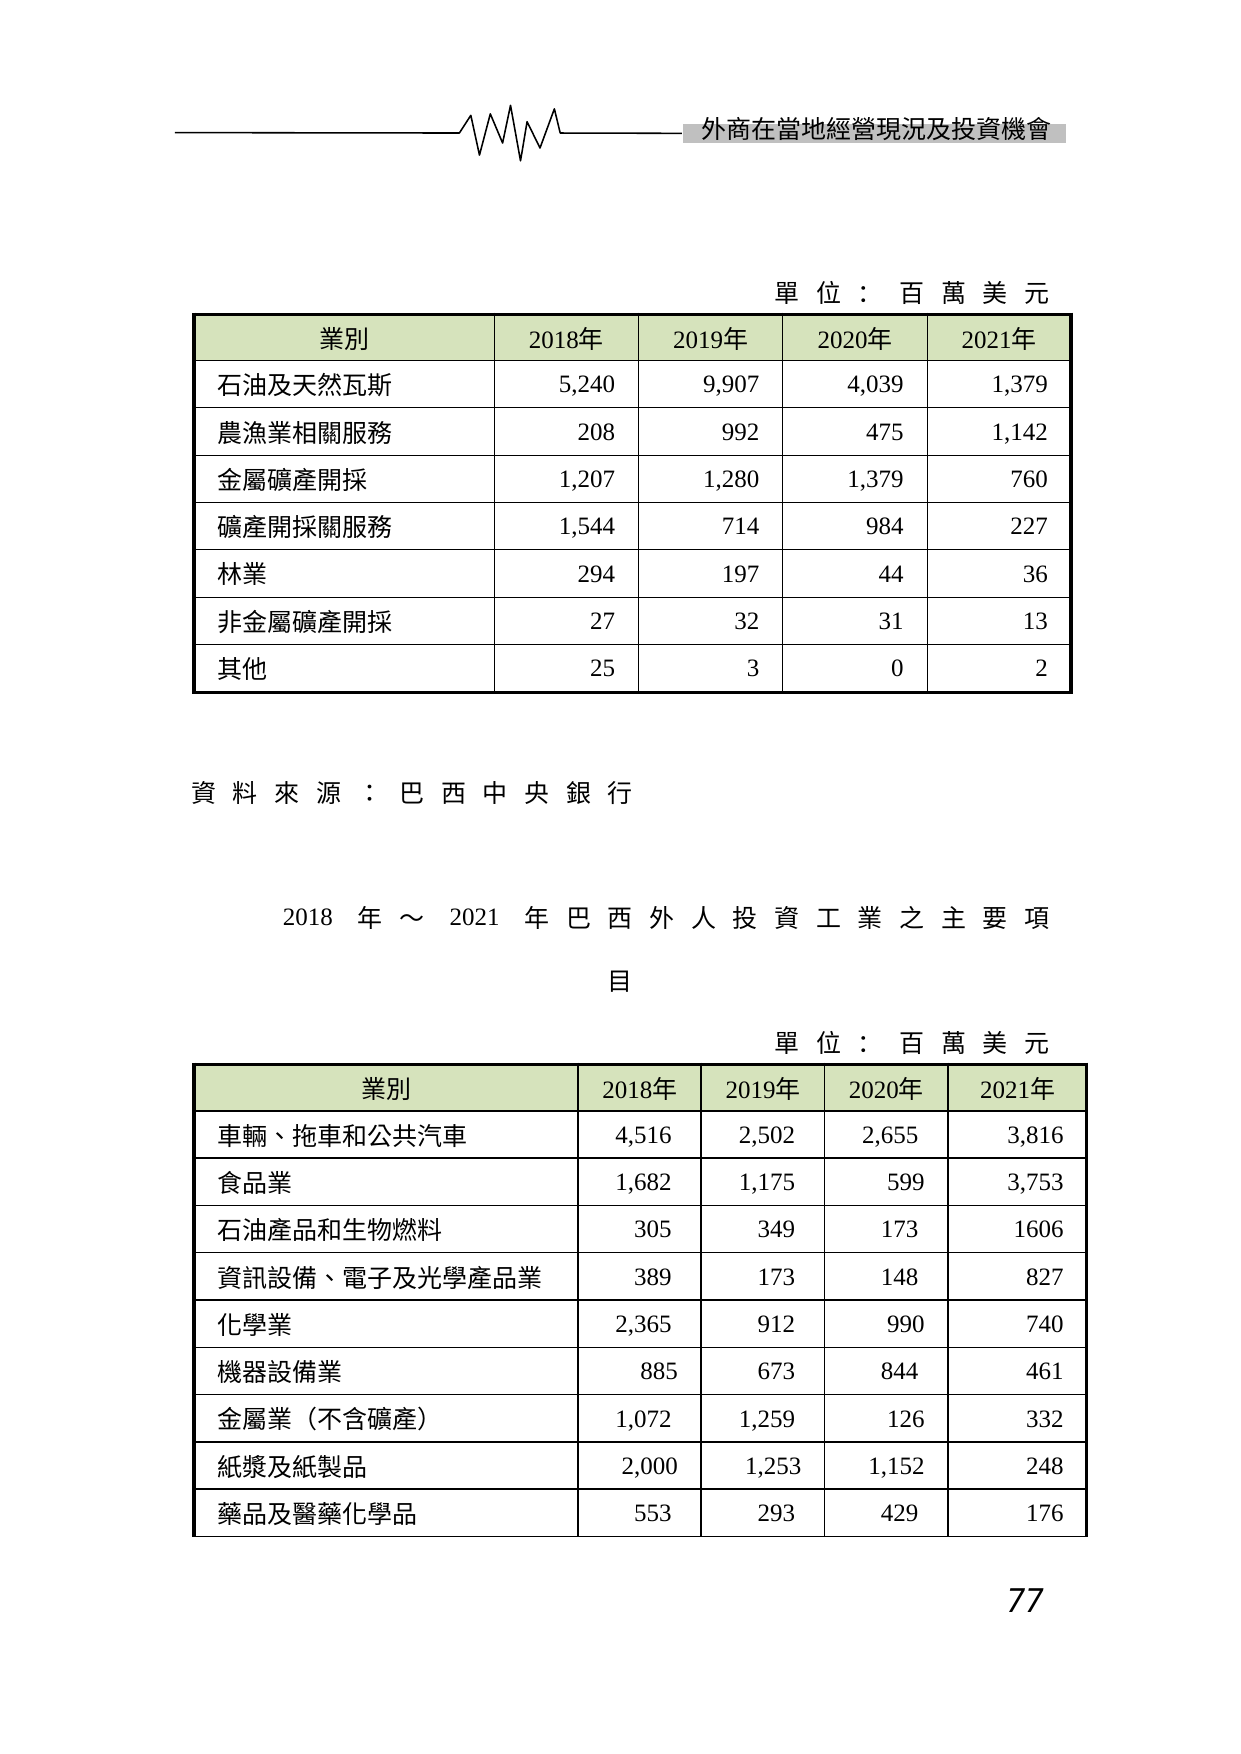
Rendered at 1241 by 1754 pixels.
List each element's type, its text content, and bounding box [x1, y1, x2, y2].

table_cell 其他 [196, 645, 494, 691]
table_cell 1,253 [702, 1443, 824, 1488]
table_cell 非金屬礦產開採 [196, 598, 494, 644]
table_cell 1,175 [702, 1159, 824, 1204]
table_header 2021年 [928, 316, 1069, 360]
table_cell 藥品及醫藥化學品 [196, 1490, 577, 1536]
table_cell 1,379 [783, 456, 927, 502]
table_cell 1,259 [702, 1395, 824, 1441]
table_cell 3,753 [949, 1159, 1085, 1204]
table_cell 金屬礦產開採 [196, 456, 494, 502]
table_cell 2 [928, 645, 1069, 691]
table_cell 173 [702, 1253, 824, 1299]
table_cell 1,280 [639, 456, 782, 502]
table_header 業別 [196, 1066, 577, 1110]
table_cell 990 [825, 1301, 947, 1346]
table_header 2019年 [702, 1066, 824, 1110]
table_header 2021年 [949, 1066, 1085, 1110]
table_cell 2,000 [579, 1443, 700, 1488]
table_cell 844 [825, 1348, 947, 1394]
table_cell 資訊設備、電子及光學產品業 [196, 1253, 577, 1299]
table_cell 農漁業相關服務 [196, 408, 494, 454]
table_cell 389 [579, 1253, 700, 1299]
table_cell 1,379 [928, 361, 1069, 407]
table_cell 714 [639, 503, 782, 549]
table_cell 礦產開採關服務 [196, 503, 494, 549]
table_cell 36 [928, 550, 1069, 596]
table_cell 885 [579, 1348, 700, 1394]
table_cell 2,502 [702, 1112, 824, 1157]
table_cell 197 [639, 550, 782, 596]
table_cell 1606 [949, 1206, 1085, 1252]
table_cell 5,240 [495, 361, 638, 407]
table_cell 紙漿及紙製品 [196, 1443, 577, 1488]
table_cell 4,039 [783, 361, 927, 407]
table_header 2020年 [825, 1066, 947, 1110]
table_cell 林業 [196, 550, 494, 596]
text 單位：百萬美元 [183, 250, 1058, 313]
table_cell 44 [783, 550, 927, 596]
text 單位：百萬美元 [183, 1000, 1058, 1063]
table_cell 1,152 [825, 1443, 947, 1488]
table_cell 227 [928, 503, 1069, 549]
table_cell 173 [825, 1206, 947, 1252]
table_cell 金屬業（不含礦產） [196, 1395, 577, 1441]
table_cell 1,207 [495, 456, 638, 502]
table_cell 293 [702, 1490, 824, 1536]
table_cell 126 [825, 1395, 947, 1441]
table_cell 石油及天然瓦斯 [196, 361, 494, 407]
table_cell 176 [949, 1490, 1085, 1536]
table_cell 760 [928, 456, 1069, 502]
table_cell 673 [702, 1348, 824, 1394]
text 資料來源：巴西中央銀行 [183, 750, 1058, 813]
table_cell 石油產品和生物燃料 [196, 1206, 577, 1252]
table_cell 食品業 [196, 1159, 577, 1204]
table_cell 553 [579, 1490, 700, 1536]
table_cell 984 [783, 503, 927, 549]
table_header 2018年 [579, 1066, 700, 1110]
table_cell 992 [639, 408, 782, 454]
table_cell 305 [579, 1206, 700, 1252]
table_cell 208 [495, 408, 638, 454]
table_header 業別 [196, 316, 494, 360]
table_cell 1,142 [928, 408, 1069, 454]
table_cell 機器設備業 [196, 1348, 577, 1394]
table_cell 27 [495, 598, 638, 644]
table_header 2018年 [495, 316, 638, 360]
table_cell 1,072 [579, 1395, 700, 1441]
table_cell 248 [949, 1443, 1085, 1488]
table_cell 332 [949, 1395, 1085, 1441]
table_cell 1,682 [579, 1159, 700, 1204]
table_cell 827 [949, 1253, 1085, 1299]
table_cell 車輛、拖車和公共汽車 [196, 1112, 577, 1157]
table_cell 25 [495, 645, 638, 691]
table_cell 4,516 [579, 1112, 700, 1157]
table_cell 740 [949, 1301, 1085, 1346]
table_cell 461 [949, 1348, 1085, 1394]
table_cell 2,655 [825, 1112, 947, 1157]
table_header 2020年 [783, 316, 927, 360]
table_cell 429 [825, 1490, 947, 1536]
table_cell 294 [495, 550, 638, 596]
table_cell 31 [783, 598, 927, 644]
table_cell 0 [783, 645, 927, 691]
table_cell 化學業 [196, 1301, 577, 1346]
table_cell 349 [702, 1206, 824, 1252]
table_cell 475 [783, 408, 927, 454]
table_cell 32 [639, 598, 782, 644]
table_cell 1,544 [495, 503, 638, 549]
table_cell 3,816 [949, 1112, 1085, 1157]
table_cell 2,365 [579, 1301, 700, 1346]
table_cell 13 [928, 598, 1069, 644]
table_header 2019年 [639, 316, 782, 360]
table_cell 912 [702, 1301, 824, 1346]
table_cell 148 [825, 1253, 947, 1299]
table_cell 9,907 [639, 361, 782, 407]
table_cell 599 [825, 1159, 947, 1204]
table_cell 3 [639, 645, 782, 691]
text 2018年～2021年巴西外人投資工業之主要項目 [183, 875, 1058, 1000]
